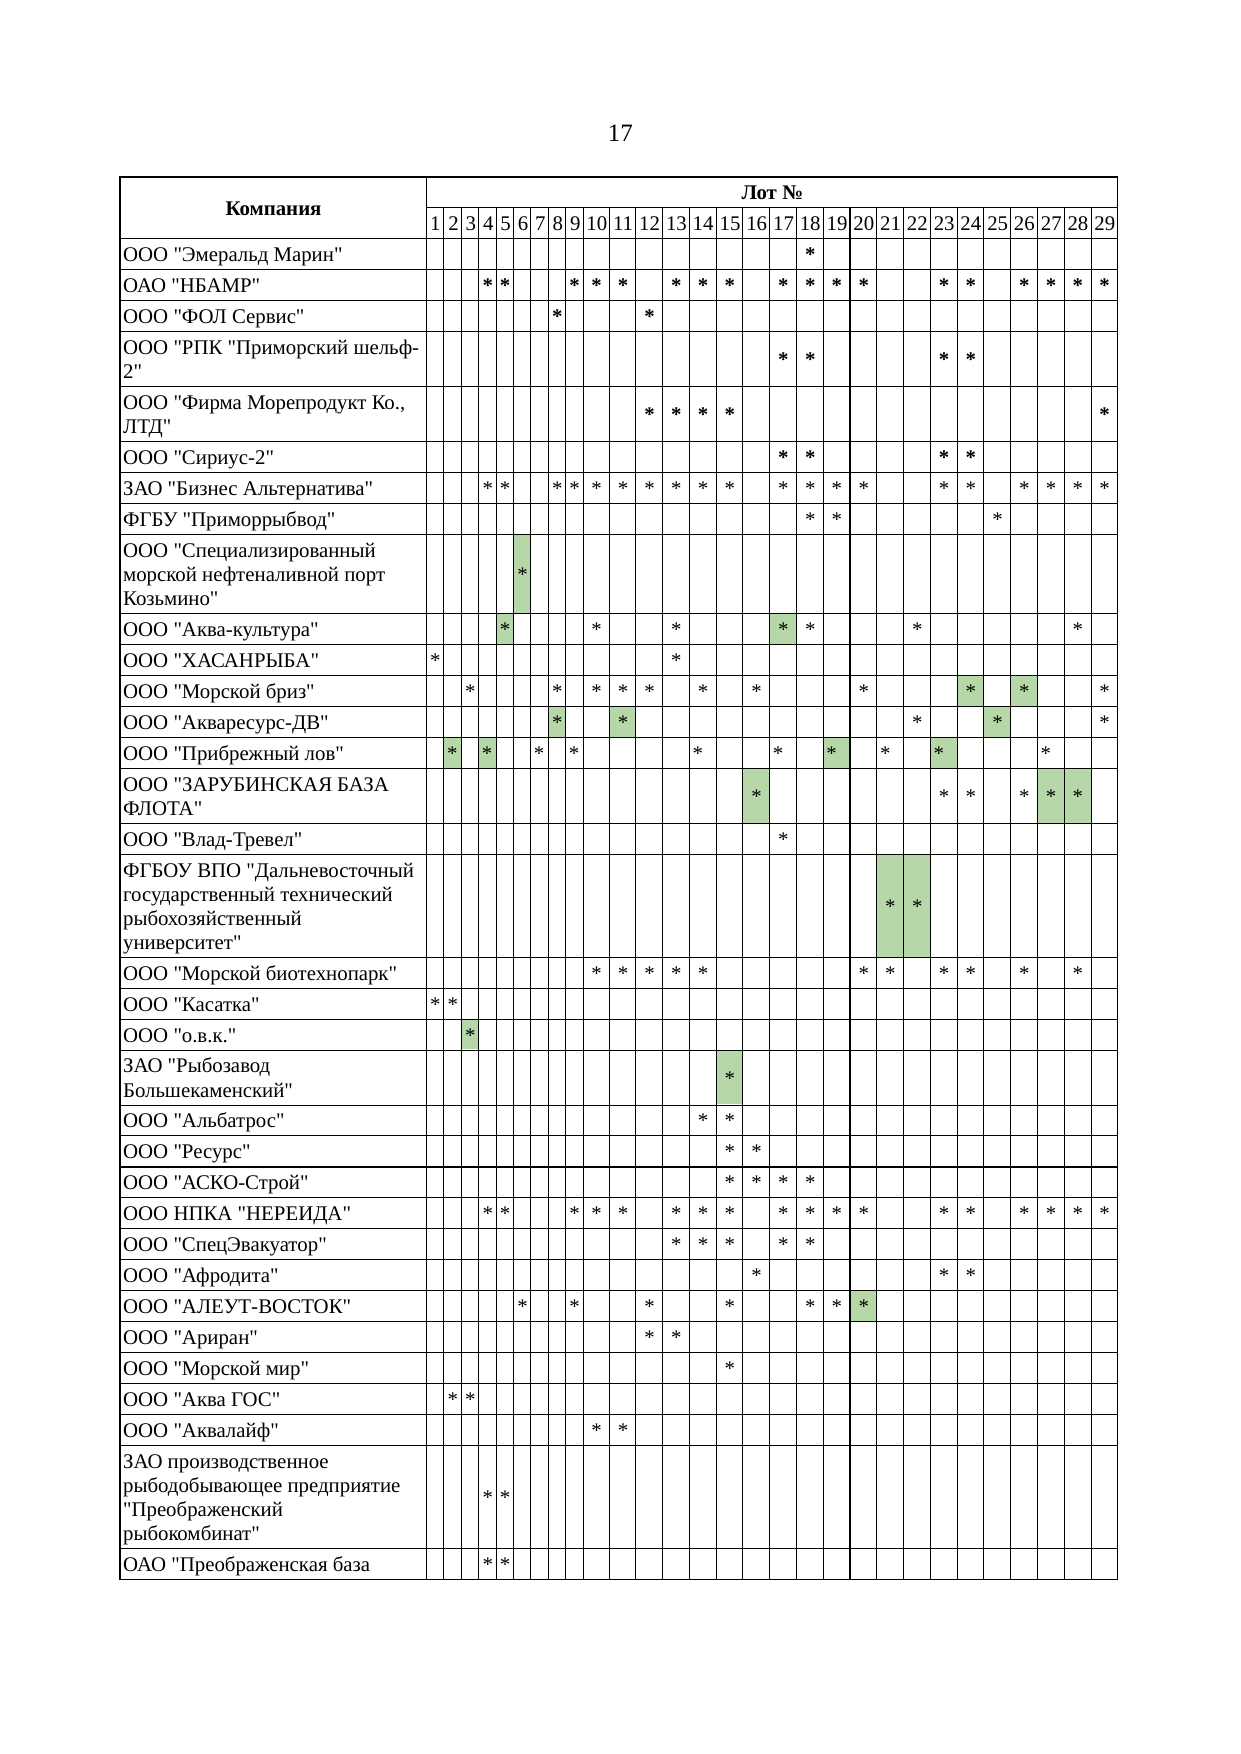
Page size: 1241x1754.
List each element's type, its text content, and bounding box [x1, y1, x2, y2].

table_cell [797, 707, 823, 737]
table_cell [497, 1229, 513, 1259]
table_cell [566, 989, 583, 1018]
table_cell [1011, 1229, 1037, 1259]
table_cell [636, 1260, 662, 1290]
table_cell [462, 614, 478, 644]
table_cell [904, 1260, 930, 1290]
table_cell [427, 824, 443, 853]
table_cell [904, 1549, 930, 1579]
table_cell [984, 769, 1010, 823]
table_cell [497, 1168, 513, 1197]
table_cell [462, 239, 478, 269]
table_cell [1011, 387, 1037, 441]
table_cell [958, 1168, 983, 1197]
table_cell ООО "РПК "Приморский шельф-2" [121, 332, 426, 386]
table_cell * [636, 1291, 662, 1321]
table_cell [444, 707, 461, 737]
table_cell [584, 1136, 609, 1166]
table_cell [851, 855, 876, 957]
table_cell [743, 958, 769, 988]
table_cell * [462, 1384, 478, 1414]
table_cell 15 [717, 208, 742, 238]
table_cell * [797, 1291, 823, 1321]
table_cell [1065, 676, 1091, 706]
table_cell [717, 645, 742, 675]
table_cell [663, 824, 689, 853]
table_cell [877, 301, 903, 331]
table_cell * [497, 473, 513, 503]
table_cell [462, 1260, 478, 1290]
table_cell [427, 504, 443, 534]
table_cell * [444, 989, 461, 1018]
table_cell * [931, 958, 957, 988]
table_cell * [610, 473, 635, 503]
table_cell [479, 614, 496, 644]
table_cell [479, 442, 496, 472]
table_cell * [797, 1229, 823, 1259]
table_cell [931, 1415, 957, 1445]
table_cell [851, 1353, 876, 1383]
table_cell 16 [743, 208, 769, 238]
table_cell [1065, 387, 1091, 441]
table_cell [824, 239, 849, 269]
table_cell * [1038, 270, 1064, 300]
table_cell [1038, 1353, 1064, 1383]
table_cell * [549, 676, 565, 706]
table_cell [958, 504, 983, 534]
table_cell [743, 301, 769, 331]
table_cell [497, 1291, 513, 1321]
table_cell [444, 1020, 461, 1049]
table_cell [566, 614, 583, 644]
table_cell [690, 1020, 716, 1049]
table_cell [904, 1446, 930, 1548]
table_cell [427, 1051, 443, 1104]
table_cell * [663, 614, 689, 644]
table_cell * [931, 270, 957, 300]
table_cell * [877, 738, 903, 768]
table_cell [690, 614, 716, 644]
table_cell [770, 1549, 796, 1579]
table_cell [549, 387, 565, 441]
table_cell [462, 473, 478, 503]
table_cell [497, 301, 513, 331]
table_cell [636, 1353, 662, 1383]
table_cell * [427, 989, 443, 1018]
table_cell [444, 1446, 461, 1548]
table_cell [1092, 1168, 1117, 1197]
table_cell [690, 1384, 716, 1414]
table_cell [549, 824, 565, 853]
table_cell [1092, 301, 1117, 331]
table_cell [931, 1353, 957, 1383]
table_cell [444, 270, 461, 300]
table_cell [479, 1168, 496, 1197]
table_cell [479, 1260, 496, 1290]
table_cell [743, 989, 769, 1018]
table_cell [610, 1353, 635, 1383]
table_cell * [958, 1260, 983, 1290]
table_cell [904, 1168, 930, 1197]
table_cell [984, 332, 1010, 386]
table_cell [690, 645, 716, 675]
table_cell [514, 614, 530, 644]
table_cell * [851, 1291, 876, 1321]
table_cell [984, 1322, 1010, 1352]
table_cell [584, 1446, 609, 1548]
table_cell [663, 707, 689, 737]
table_cell * [566, 738, 583, 768]
table_cell [531, 769, 548, 823]
table_cell [584, 1051, 609, 1104]
table_cell [636, 645, 662, 675]
table_cell ООО "СпецЭвакуатор" [121, 1229, 426, 1259]
table_cell [690, 1446, 716, 1548]
table_cell 22 [904, 208, 930, 238]
table_cell [549, 1384, 565, 1414]
table_cell * [958, 442, 983, 472]
table_cell [797, 645, 823, 675]
table_cell [514, 1260, 530, 1290]
table_cell [851, 769, 876, 823]
table_cell [497, 1051, 513, 1104]
table_cell [663, 1549, 689, 1579]
table_cell [717, 1322, 742, 1352]
table_cell * [984, 504, 1010, 534]
table_cell * [549, 301, 565, 331]
table_cell [797, 1353, 823, 1383]
table_cell * [690, 270, 716, 300]
table_cell * [610, 270, 635, 300]
table_cell [531, 301, 548, 331]
table_cell [636, 989, 662, 1018]
table_cell [566, 824, 583, 853]
table_cell [851, 1136, 876, 1166]
table_cell [824, 958, 849, 988]
table_cell [824, 1549, 849, 1579]
table_cell [824, 1020, 849, 1049]
table_cell * [690, 473, 716, 503]
table_cell [984, 1020, 1010, 1049]
table_cell [770, 1051, 796, 1104]
table_cell [497, 1353, 513, 1383]
table_cell [1038, 1446, 1064, 1548]
table_cell [531, 1415, 548, 1445]
table_cell [1092, 1446, 1117, 1548]
table_cell [1038, 387, 1064, 441]
table_cell [1092, 614, 1117, 644]
table_cell [690, 1136, 716, 1166]
table_cell [610, 1229, 635, 1259]
table_cell [824, 1384, 849, 1414]
table_cell [1092, 1229, 1117, 1259]
table_cell [427, 855, 443, 957]
table_cell [904, 769, 930, 823]
table_cell [958, 1322, 983, 1352]
table_cell [566, 1106, 583, 1135]
table_cell [584, 1106, 609, 1135]
table_cell * [584, 676, 609, 706]
table_cell [531, 1353, 548, 1383]
table_cell [479, 1291, 496, 1321]
table_cell * [610, 1198, 635, 1228]
table_cell [531, 1136, 548, 1166]
table_cell [1038, 535, 1064, 613]
table_cell [931, 1446, 957, 1548]
table_cell [877, 989, 903, 1018]
table_cell [931, 1136, 957, 1166]
table_cell [877, 1106, 903, 1135]
table_cell [904, 1353, 930, 1383]
table_cell [958, 1229, 983, 1259]
table_cell [636, 855, 662, 957]
table_cell [690, 769, 716, 823]
table_cell [610, 1168, 635, 1197]
table_cell [904, 473, 930, 503]
table_cell [1038, 239, 1064, 269]
table_cell [877, 1549, 903, 1579]
table_cell [743, 1291, 769, 1321]
table_cell [566, 1549, 583, 1579]
table_cell [931, 824, 957, 853]
table_cell [566, 707, 583, 737]
table_cell [636, 1384, 662, 1414]
table_cell [1092, 1291, 1117, 1321]
table_cell [514, 1446, 530, 1548]
table_cell 11 [610, 208, 635, 238]
table_cell [931, 1229, 957, 1259]
table_cell ООО "Аква-культура" [121, 614, 426, 644]
table_cell * [1038, 473, 1064, 503]
table_cell [770, 1446, 796, 1548]
table_cell * [931, 332, 957, 386]
table_cell [717, 769, 742, 823]
table_cell * [797, 504, 823, 534]
table_cell 3 [462, 208, 478, 238]
table_cell [851, 738, 876, 768]
table_cell [444, 1322, 461, 1352]
table_cell * [1065, 958, 1091, 988]
table_cell [663, 1168, 689, 1197]
table_cell * [931, 1260, 957, 1290]
table_cell [610, 1106, 635, 1135]
table_cell [462, 1106, 478, 1135]
table_cell [514, 958, 530, 988]
table_cell [497, 1415, 513, 1445]
table_cell [444, 387, 461, 441]
table_cell [743, 1446, 769, 1548]
table_cell [549, 614, 565, 644]
table_cell [462, 1291, 478, 1321]
table_cell [770, 1291, 796, 1321]
table_cell [584, 1353, 609, 1383]
table_cell [797, 676, 823, 706]
table_cell [549, 738, 565, 768]
table_cell * [636, 387, 662, 441]
table_cell * [584, 473, 609, 503]
table_cell [1011, 332, 1037, 386]
table_cell [566, 1136, 583, 1166]
table_cell [514, 1549, 530, 1579]
table_cell [663, 1106, 689, 1135]
table_cell * [1092, 1198, 1117, 1228]
table_cell [958, 738, 983, 768]
table_cell [770, 676, 796, 706]
table_cell [497, 1106, 513, 1135]
table_cell [584, 1168, 609, 1197]
table_cell * [1092, 387, 1117, 441]
table_cell [690, 442, 716, 472]
table_cell [663, 989, 689, 1018]
table_cell [1065, 824, 1091, 853]
table_cell [531, 1260, 548, 1290]
table_cell [610, 301, 635, 331]
table_cell [1092, 769, 1117, 823]
table_cell [462, 1353, 478, 1383]
table_cell [663, 676, 689, 706]
table_cell ООО "Альбатрос" [121, 1106, 426, 1135]
table_cell * [770, 614, 796, 644]
table_cell * [904, 707, 930, 737]
table_cell [584, 989, 609, 1018]
table_cell * [1011, 473, 1037, 503]
table_cell [743, 1106, 769, 1135]
table_cell * [1011, 270, 1037, 300]
table_cell * [584, 1198, 609, 1228]
table_cell [1038, 1020, 1064, 1049]
table_cell [958, 1415, 983, 1445]
table_cell [851, 1168, 876, 1197]
table_cell [877, 707, 903, 737]
table_cell [427, 301, 443, 331]
table_cell [514, 1415, 530, 1445]
table_cell [636, 1415, 662, 1445]
table_cell 26 [1011, 208, 1037, 238]
table_cell * [931, 442, 957, 472]
table_cell [877, 1291, 903, 1321]
table_cell [877, 270, 903, 300]
table_cell [984, 1384, 1010, 1414]
table_cell [549, 1549, 565, 1579]
table_cell [1092, 824, 1117, 853]
table_cell [1038, 301, 1064, 331]
table_cell [427, 1229, 443, 1259]
table_cell [797, 1020, 823, 1049]
table_cell [1065, 1549, 1091, 1579]
table_cell [770, 1136, 796, 1166]
table_cell [427, 1549, 443, 1579]
table_cell [549, 1020, 565, 1049]
table_cell [514, 769, 530, 823]
table_cell [690, 1051, 716, 1104]
table_cell * [566, 1198, 583, 1228]
table_cell [904, 239, 930, 269]
table_cell [690, 301, 716, 331]
table_cell [824, 535, 849, 613]
table_cell [444, 676, 461, 706]
table_cell [497, 958, 513, 988]
table_cell [690, 824, 716, 853]
table_cell [1011, 1168, 1037, 1197]
table_cell [549, 1446, 565, 1548]
table_cell * [497, 1446, 513, 1548]
table_cell [531, 614, 548, 644]
table_cell [549, 1322, 565, 1352]
table_cell [497, 239, 513, 269]
table_cell [1011, 1136, 1037, 1166]
table_cell ООО "Морской мир" [121, 1353, 426, 1383]
table_cell * [427, 645, 443, 675]
table_cell [1092, 332, 1117, 386]
table_cell [584, 442, 609, 472]
table_cell [497, 1260, 513, 1290]
table_cell * [717, 1051, 742, 1104]
table_cell * [690, 958, 716, 988]
table_cell [566, 769, 583, 823]
table_cell [1065, 332, 1091, 386]
table_cell [462, 535, 478, 613]
table_cell [514, 301, 530, 331]
table_cell [514, 504, 530, 534]
table_cell [797, 387, 823, 441]
table_cell [743, 1384, 769, 1414]
table_cell [531, 473, 548, 503]
table_cell [610, 1322, 635, 1352]
table_cell [904, 1106, 930, 1135]
table_cell 2 [444, 208, 461, 238]
table_cell * [797, 270, 823, 300]
table_cell [717, 1415, 742, 1445]
table_cell [877, 1353, 903, 1383]
table_cell [931, 535, 957, 613]
table_cell [797, 1136, 823, 1166]
table_cell * [566, 270, 583, 300]
table_cell * [770, 332, 796, 386]
table_cell [797, 1384, 823, 1414]
table_cell [984, 1229, 1010, 1259]
table_cell * [497, 1198, 513, 1228]
table_cell [1092, 1384, 1117, 1414]
table_cell * [717, 1291, 742, 1321]
table_cell [479, 1353, 496, 1383]
table_cell [904, 676, 930, 706]
table_cell * [610, 707, 635, 737]
table_cell * [663, 1229, 689, 1259]
table_cell [1038, 504, 1064, 534]
table_cell ОАО "Преображенская база [121, 1549, 426, 1579]
table_cell [479, 1136, 496, 1166]
table_cell [904, 270, 930, 300]
table_cell 8 [549, 208, 565, 238]
table_cell [549, 769, 565, 823]
table_cell [479, 1415, 496, 1445]
table_cell [984, 676, 1010, 706]
table_cell [636, 1106, 662, 1135]
table_cell [636, 738, 662, 768]
table_cell [797, 1106, 823, 1135]
table_cell [444, 473, 461, 503]
table_cell [427, 473, 443, 503]
table_cell [1092, 535, 1117, 613]
table_cell [743, 1549, 769, 1579]
table_cell [1011, 1106, 1037, 1135]
table_cell [877, 1446, 903, 1548]
table_cell [531, 270, 548, 300]
table_cell [610, 1384, 635, 1414]
table_cell [743, 442, 769, 472]
table_cell [444, 824, 461, 853]
table_cell * [931, 1198, 957, 1228]
table_cell [549, 1291, 565, 1321]
table_cell ООО "АЛЕУТ-ВОСТОК" [121, 1291, 426, 1321]
table_cell [462, 301, 478, 331]
table_cell 9 [566, 208, 583, 238]
table_cell [717, 1384, 742, 1414]
table_cell * [824, 1198, 849, 1228]
table_cell [566, 676, 583, 706]
table_cell [427, 1020, 443, 1049]
table_cell [610, 1446, 635, 1548]
table_cell [566, 1353, 583, 1383]
table_cell ООО "Ресурс" [121, 1136, 426, 1166]
table_cell [770, 958, 796, 988]
table_cell [1065, 1260, 1091, 1290]
table_cell [877, 1415, 903, 1445]
table_cell [1092, 504, 1117, 534]
table_cell [549, 535, 565, 613]
table_cell * [717, 1353, 742, 1383]
table_cell * [549, 707, 565, 737]
table_cell 20 [851, 208, 876, 238]
table_cell * [663, 387, 689, 441]
table_cell [584, 824, 609, 853]
table_cell [797, 301, 823, 331]
table_cell [1011, 1353, 1037, 1383]
table_cell * [851, 676, 876, 706]
table_cell [584, 387, 609, 441]
table_cell [984, 1106, 1010, 1135]
table_cell [531, 958, 548, 988]
table_cell [1011, 989, 1037, 1018]
table_cell [877, 1198, 903, 1228]
table_cell [427, 958, 443, 988]
table_cell [824, 387, 849, 441]
table_cell [531, 1384, 548, 1414]
table_cell [717, 989, 742, 1018]
table_cell [931, 1291, 957, 1321]
table_cell [743, 473, 769, 503]
table_cell [1065, 1415, 1091, 1445]
table_cell [444, 1198, 461, 1228]
table_cell [514, 1136, 530, 1166]
table_cell [1038, 1322, 1064, 1352]
table_cell [984, 989, 1010, 1018]
table_cell 5 [497, 208, 513, 238]
table_cell [636, 442, 662, 472]
table_cell [743, 1198, 769, 1228]
table_cell [743, 239, 769, 269]
table_cell * [1065, 614, 1091, 644]
table_cell [797, 958, 823, 988]
table_cell [444, 1415, 461, 1445]
table_cell [743, 387, 769, 441]
table_cell [1092, 989, 1117, 1018]
table_cell [824, 645, 849, 675]
table_cell [984, 1446, 1010, 1548]
table_cell [958, 1549, 983, 1579]
table_cell * [1065, 1198, 1091, 1228]
table_cell [877, 1322, 903, 1352]
table_cell [531, 504, 548, 534]
table_cell [717, 738, 742, 768]
table_cell [1011, 301, 1037, 331]
table_cell [566, 301, 583, 331]
table_cell [444, 239, 461, 269]
table_cell 29 [1092, 208, 1117, 238]
table_cell [904, 332, 930, 386]
table_cell [824, 1106, 849, 1135]
table_cell [497, 1136, 513, 1166]
table_cell [636, 1446, 662, 1548]
table_cell [1092, 1353, 1117, 1383]
table_cell * [1011, 1198, 1037, 1228]
table_cell [427, 1168, 443, 1197]
table_cell [984, 1549, 1010, 1579]
table_cell [984, 1198, 1010, 1228]
table_cell [531, 1106, 548, 1135]
table_cell [984, 824, 1010, 853]
table_cell [877, 676, 903, 706]
table_cell * [636, 473, 662, 503]
table_cell * [797, 473, 823, 503]
table_cell [851, 535, 876, 613]
table_cell [479, 958, 496, 988]
table_cell * [690, 738, 716, 768]
table_cell * [797, 239, 823, 269]
table_cell [851, 1051, 876, 1104]
table_cell * [1011, 769, 1037, 823]
table_cell [743, 1051, 769, 1104]
table_cell [824, 332, 849, 386]
table_cell * [1038, 738, 1064, 768]
table_cell * [958, 270, 983, 300]
table_cell [514, 738, 530, 768]
table_cell [904, 1415, 930, 1445]
table_header Компания [121, 178, 426, 238]
table_cell [958, 855, 983, 957]
table_cell [824, 1168, 849, 1197]
table_cell [743, 824, 769, 853]
table_cell [427, 239, 443, 269]
table_cell [851, 301, 876, 331]
table_cell [497, 989, 513, 1018]
table_cell [743, 614, 769, 644]
table_cell [743, 270, 769, 300]
table_cell [663, 1260, 689, 1290]
table_cell [1065, 1020, 1091, 1049]
table_cell [1011, 535, 1037, 613]
table_cell [549, 270, 565, 300]
table_cell [497, 332, 513, 386]
table_cell * [851, 270, 876, 300]
table_cell [717, 1260, 742, 1290]
table_cell [462, 824, 478, 853]
table_cell [904, 535, 930, 613]
table_cell [1038, 1229, 1064, 1259]
table_cell [610, 1291, 635, 1321]
table_cell [636, 1020, 662, 1049]
table_cell [462, 504, 478, 534]
table_cell [690, 855, 716, 957]
table_cell [958, 1106, 983, 1135]
table_cell [610, 1549, 635, 1579]
table_cell [663, 1136, 689, 1166]
table_cell * [717, 1136, 742, 1166]
table_cell [584, 1260, 609, 1290]
table_cell [984, 958, 1010, 988]
table_cell [877, 824, 903, 853]
table_cell [444, 301, 461, 331]
table_cell [497, 1384, 513, 1414]
table_cell [566, 332, 583, 386]
table_cell 18 [797, 208, 823, 238]
table_cell [663, 301, 689, 331]
table_cell [931, 504, 957, 534]
table_cell 19 [824, 208, 849, 238]
table_cell [690, 504, 716, 534]
table_cell * [958, 473, 983, 503]
table_cell ООО "Влад-Тревел" [121, 824, 426, 853]
table_cell * [497, 614, 513, 644]
table_cell [797, 824, 823, 853]
table_cell [514, 824, 530, 853]
table_cell * [663, 645, 689, 675]
table_cell [427, 1415, 443, 1445]
table_cell [1038, 824, 1064, 853]
table_cell [610, 769, 635, 823]
table_cell * [851, 473, 876, 503]
table_cell [1011, 504, 1037, 534]
table_cell [904, 1051, 930, 1104]
table_cell [549, 504, 565, 534]
table_cell [610, 239, 635, 269]
table_cell * [958, 676, 983, 706]
table_cell * [566, 1291, 583, 1321]
table_cell [610, 645, 635, 675]
table_cell [904, 1384, 930, 1414]
table_cell [1038, 989, 1064, 1018]
table_cell * [797, 1198, 823, 1228]
table_cell [1065, 1384, 1091, 1414]
table_cell [717, 442, 742, 472]
table_cell [984, 1291, 1010, 1321]
table_cell * [717, 387, 742, 441]
table_cell [479, 332, 496, 386]
table_cell [636, 535, 662, 613]
table_cell [610, 614, 635, 644]
table_cell * [958, 958, 983, 988]
table_cell [1011, 645, 1037, 675]
table_cell [462, 645, 478, 675]
table_cell [427, 1446, 443, 1548]
table_cell [851, 1020, 876, 1049]
table_cell * [824, 504, 849, 534]
table_cell [514, 1198, 530, 1228]
table_cell ООО НПКА "НЕРЕИДА" [121, 1198, 426, 1228]
table_cell [797, 855, 823, 957]
table_cell [1065, 535, 1091, 613]
table_cell [1092, 645, 1117, 675]
table_cell [663, 769, 689, 823]
table_cell [549, 1106, 565, 1135]
table_cell * [584, 270, 609, 300]
table_cell [1038, 676, 1064, 706]
table_cell [636, 1229, 662, 1259]
table_cell 4 [479, 208, 496, 238]
table_cell [444, 958, 461, 988]
table_cell ФГБУ "Приморрыбвод" [121, 504, 426, 534]
table_cell [984, 1260, 1010, 1290]
table_cell [549, 1168, 565, 1197]
table_cell [444, 1168, 461, 1197]
table_cell [663, 1446, 689, 1548]
table_cell [984, 1051, 1010, 1104]
table_cell [514, 1353, 530, 1383]
table_cell [549, 958, 565, 988]
table_cell [824, 1260, 849, 1290]
table_cell * [743, 1260, 769, 1290]
table_cell [770, 301, 796, 331]
table_cell [931, 989, 957, 1018]
table_cell [770, 387, 796, 441]
table_cell [462, 1549, 478, 1579]
table_cell [584, 239, 609, 269]
table_cell [1092, 738, 1117, 768]
table_cell * [663, 1322, 689, 1352]
table_cell [549, 1260, 565, 1290]
table_cell [566, 504, 583, 534]
table_cell [584, 769, 609, 823]
table_cell [1092, 1260, 1117, 1290]
table_cell [1011, 239, 1037, 269]
table_cell * [824, 1291, 849, 1321]
table_cell [877, 1051, 903, 1104]
table_cell [1011, 1384, 1037, 1414]
table_cell [610, 989, 635, 1018]
table_cell [531, 989, 548, 1018]
table_cell [1092, 958, 1117, 988]
table_cell [824, 676, 849, 706]
table_cell [904, 442, 930, 472]
table_cell [636, 1051, 662, 1104]
table_cell * [717, 270, 742, 300]
table_cell 28 [1065, 208, 1091, 238]
table_cell * [770, 1168, 796, 1197]
table_cell [797, 1415, 823, 1445]
table_cell 23 [931, 208, 957, 238]
table_cell 27 [1038, 208, 1064, 238]
table_cell [479, 387, 496, 441]
table_cell [770, 1106, 796, 1135]
table_cell * [770, 473, 796, 503]
table_cell [479, 1051, 496, 1104]
table_cell [931, 1322, 957, 1352]
table_cell [931, 239, 957, 269]
table_cell * [770, 738, 796, 768]
table_cell [877, 332, 903, 386]
table_cell [566, 645, 583, 675]
table_cell [824, 855, 849, 957]
table_cell [497, 504, 513, 534]
table_cell [514, 855, 530, 957]
table_cell [444, 504, 461, 534]
table_cell [1011, 1549, 1037, 1579]
table_cell * [663, 270, 689, 300]
table_cell [877, 535, 903, 613]
table_cell [824, 707, 849, 737]
table_cell * [1011, 676, 1037, 706]
table_cell [797, 1322, 823, 1352]
table_cell [851, 1229, 876, 1259]
table_cell ЗАО производственное рыбодобывающее предприятие "Преображенский рыбокомбинат" [121, 1446, 426, 1548]
table_cell [717, 504, 742, 534]
table_cell [514, 239, 530, 269]
table_cell [531, 239, 548, 269]
table_cell [770, 645, 796, 675]
table_cell [1011, 1322, 1037, 1352]
table_cell ООО "о.в.к." [121, 1020, 426, 1049]
table_cell [566, 1260, 583, 1290]
table_cell [877, 1260, 903, 1290]
table_cell [931, 1106, 957, 1135]
table_cell [904, 738, 930, 768]
table_cell [1038, 614, 1064, 644]
table_cell [514, 1020, 530, 1049]
table_cell [717, 824, 742, 853]
table_cell [824, 989, 849, 1018]
table_cell [584, 504, 609, 534]
table_cell * [1011, 958, 1037, 988]
table_cell [824, 1353, 849, 1383]
table_cell [663, 1353, 689, 1383]
table_cell [958, 1291, 983, 1321]
table_cell [549, 1198, 565, 1228]
table_cell [636, 504, 662, 534]
table_cell [824, 1229, 849, 1259]
table_cell [497, 769, 513, 823]
table_cell [958, 239, 983, 269]
table_cell [549, 442, 565, 472]
table_cell [743, 1020, 769, 1049]
table_cell [462, 738, 478, 768]
table_cell [690, 239, 716, 269]
table_cell [717, 1549, 742, 1579]
table_cell [984, 442, 1010, 472]
table_cell ООО "Прибрежный лов" [121, 738, 426, 768]
table_cell [904, 1322, 930, 1352]
table_cell [931, 1168, 957, 1197]
table_cell [770, 1384, 796, 1414]
table_cell [824, 1446, 849, 1548]
table_cell [984, 1168, 1010, 1197]
table_cell [931, 676, 957, 706]
table_cell ООО "Ариран" [121, 1322, 426, 1352]
table_cell * [743, 769, 769, 823]
table_cell [770, 1353, 796, 1383]
table_cell [636, 1168, 662, 1197]
table_cell [1038, 1549, 1064, 1579]
table_cell [1011, 824, 1037, 853]
table_cell [610, 442, 635, 472]
table_cell [663, 535, 689, 613]
table_cell [1038, 645, 1064, 675]
table_cell [931, 1020, 957, 1049]
table_cell [479, 707, 496, 737]
table_cell ОАО "НБАМР" [121, 270, 426, 300]
table_cell * [851, 958, 876, 988]
table_cell [851, 442, 876, 472]
table_cell [743, 738, 769, 768]
table_cell * [717, 1198, 742, 1228]
table_cell [958, 1353, 983, 1383]
table_cell [743, 504, 769, 534]
table_cell [770, 769, 796, 823]
table_cell [584, 738, 609, 768]
table_cell [566, 442, 583, 472]
table_cell [1038, 1260, 1064, 1290]
table_cell [958, 707, 983, 737]
table_cell [479, 1106, 496, 1135]
table_cell [566, 1322, 583, 1352]
table_cell [427, 614, 443, 644]
table_cell [931, 1384, 957, 1414]
table_cell [444, 1229, 461, 1259]
table_cell [984, 239, 1010, 269]
table_cell [584, 1229, 609, 1259]
table_cell [1065, 1322, 1091, 1352]
table_cell [462, 1198, 478, 1228]
table_cell [610, 738, 635, 768]
table_cell [984, 301, 1010, 331]
table_cell * [984, 707, 1010, 737]
table_cell [717, 855, 742, 957]
table_cell 21 [877, 208, 903, 238]
table_cell [1038, 707, 1064, 737]
table_cell [1092, 1415, 1117, 1445]
table_cell [549, 989, 565, 1018]
table_cell [851, 1446, 876, 1548]
table_cell [462, 270, 478, 300]
table_cell [636, 239, 662, 269]
table_cell [824, 614, 849, 644]
table_cell * [531, 738, 548, 768]
table_cell [514, 473, 530, 503]
table_cell [851, 1549, 876, 1579]
table_cell [610, 387, 635, 441]
table_cell [904, 1229, 930, 1259]
table_cell [797, 769, 823, 823]
table_cell [479, 1020, 496, 1049]
table_cell [566, 1415, 583, 1445]
table_cell [497, 676, 513, 706]
table_cell [1065, 1168, 1091, 1197]
table_cell [690, 1353, 716, 1383]
table_cell [427, 738, 443, 768]
table_cell [497, 387, 513, 441]
table_cell [444, 1106, 461, 1135]
table_cell [1065, 989, 1091, 1018]
table_cell [931, 1549, 957, 1579]
table_cell [1038, 1415, 1064, 1445]
table_cell * [824, 270, 849, 300]
table_cell [427, 769, 443, 823]
table_cell * [690, 1106, 716, 1135]
table_cell * [1038, 769, 1064, 823]
table_cell [1038, 1106, 1064, 1135]
table_cell ООО "Морской биотехнопарк" [121, 958, 426, 988]
table_cell ООО "Эмеральд Марин" [121, 239, 426, 269]
table_cell [904, 824, 930, 853]
table_cell [444, 1260, 461, 1290]
table_cell [584, 855, 609, 957]
table_cell [1092, 1020, 1117, 1049]
table_cell * [770, 442, 796, 472]
table_cell [958, 614, 983, 644]
table_cell [497, 1322, 513, 1352]
table_cell * [636, 1322, 662, 1352]
table_cell [479, 645, 496, 675]
table_cell [427, 332, 443, 386]
table_cell * [824, 473, 849, 503]
table_cell [497, 442, 513, 472]
table_cell [743, 1415, 769, 1445]
table_cell [427, 1291, 443, 1321]
table_cell [584, 301, 609, 331]
table_cell [958, 1020, 983, 1049]
table_cell [770, 1415, 796, 1445]
table_cell [663, 332, 689, 386]
table_cell [610, 1051, 635, 1104]
table_cell [824, 769, 849, 823]
table_cell [514, 1106, 530, 1135]
table_cell [462, 1051, 478, 1104]
table_cell * [851, 1198, 876, 1228]
table_cell [531, 387, 548, 441]
table_cell [743, 645, 769, 675]
table_cell [427, 1384, 443, 1414]
table_cell [514, 707, 530, 737]
table_cell [444, 535, 461, 613]
table_cell [877, 1136, 903, 1166]
table_cell [497, 645, 513, 675]
table_cell [566, 855, 583, 957]
table_cell [427, 1106, 443, 1135]
table_cell [690, 1549, 716, 1579]
table_cell 7 [531, 208, 548, 238]
table_cell [958, 1384, 983, 1414]
table_cell * [743, 1136, 769, 1166]
table_cell [797, 1549, 823, 1579]
table_cell [824, 1415, 849, 1445]
table_cell [584, 535, 609, 613]
table_cell [610, 1020, 635, 1049]
table_cell [824, 442, 849, 472]
table_cell [877, 1229, 903, 1259]
table_cell * [663, 958, 689, 988]
table_cell * [743, 676, 769, 706]
table_cell * [797, 1168, 823, 1197]
table_cell [717, 707, 742, 737]
table_cell [1092, 1549, 1117, 1579]
table_cell [690, 1291, 716, 1321]
table_cell [584, 645, 609, 675]
table_cell [1038, 1291, 1064, 1321]
table_cell [797, 1051, 823, 1104]
table_cell [851, 1415, 876, 1445]
table_cell [824, 1136, 849, 1166]
table_cell [549, 1415, 565, 1445]
table_cell [984, 1353, 1010, 1383]
table_cell [904, 645, 930, 675]
table_cell [497, 1020, 513, 1049]
table_cell [444, 1549, 461, 1579]
table_cell * [462, 676, 478, 706]
table_cell [479, 1322, 496, 1352]
table_cell [1011, 1051, 1037, 1104]
table_cell [931, 614, 957, 644]
table_cell * [743, 1168, 769, 1197]
table_cell [427, 535, 443, 613]
table_cell [566, 1020, 583, 1049]
table_cell [904, 387, 930, 441]
table_cell [610, 824, 635, 853]
table_cell [610, 1136, 635, 1166]
table_cell [770, 1260, 796, 1290]
table_cell * [690, 1198, 716, 1228]
table_cell [717, 239, 742, 269]
table_cell * [444, 738, 461, 768]
table_cell [427, 1322, 443, 1352]
table_cell [824, 301, 849, 331]
table_cell [636, 270, 662, 300]
table_cell ООО "Сириус-2" [121, 442, 426, 472]
table_cell [717, 1446, 742, 1548]
table_cell [497, 824, 513, 853]
table_cell [549, 645, 565, 675]
table_cell [444, 1136, 461, 1166]
table_cell * [690, 1229, 716, 1259]
table_cell [531, 1051, 548, 1104]
table_cell * [479, 1446, 496, 1548]
table_cell [462, 1446, 478, 1548]
table_cell [904, 1291, 930, 1321]
table_cell [636, 824, 662, 853]
table_cell [877, 442, 903, 472]
table_cell * [549, 473, 565, 503]
table_cell [427, 1198, 443, 1228]
table_cell [717, 332, 742, 386]
table_cell [566, 535, 583, 613]
table_cell [851, 707, 876, 737]
table_cell [904, 1198, 930, 1228]
table_cell * [690, 387, 716, 441]
table_cell * [958, 332, 983, 386]
table_cell [636, 1549, 662, 1579]
table_cell [1011, 1415, 1037, 1445]
table_cell [1011, 1260, 1037, 1290]
table_cell * [904, 614, 930, 644]
table_cell * [770, 824, 796, 853]
table_cell * [636, 958, 662, 988]
table_header Лот № [427, 178, 1117, 207]
table_cell [984, 614, 1010, 644]
table_cell [636, 332, 662, 386]
table_cell [531, 1020, 548, 1049]
table_cell [1011, 614, 1037, 644]
table_cell [610, 332, 635, 386]
table_cell [958, 1446, 983, 1548]
table_cell [984, 645, 1010, 675]
table_cell * [584, 614, 609, 644]
table_cell [958, 1136, 983, 1166]
table_cell * [797, 332, 823, 386]
table_cell [1038, 1051, 1064, 1104]
table_cell [690, 989, 716, 1018]
table_cell [717, 535, 742, 613]
table_cell * [1065, 270, 1091, 300]
table_cell [663, 1051, 689, 1104]
table_cell * [690, 676, 716, 706]
table_cell * [797, 614, 823, 644]
table_cell [743, 1353, 769, 1383]
table_cell [958, 824, 983, 853]
table_cell [531, 707, 548, 737]
table_cell [851, 1384, 876, 1414]
table_cell ООО "Акваресурс-ДВ" [121, 707, 426, 737]
table_cell [566, 387, 583, 441]
table_cell 25 [984, 208, 1010, 238]
table_cell [1011, 855, 1037, 957]
table_cell [1092, 239, 1117, 269]
table_cell * [479, 1198, 496, 1228]
table_cell * [479, 270, 496, 300]
table_cell [958, 535, 983, 613]
table_cell * [824, 738, 849, 768]
table_cell [444, 855, 461, 957]
table_cell [931, 707, 957, 737]
table_cell [1011, 1291, 1037, 1321]
table_cell [1065, 855, 1091, 957]
table_cell [584, 1384, 609, 1414]
table_cell [690, 1415, 716, 1445]
table_cell [462, 1415, 478, 1445]
table_cell [1065, 301, 1091, 331]
table_cell * [770, 270, 796, 300]
table_cell [444, 442, 461, 472]
table_cell [531, 645, 548, 675]
table_cell [770, 239, 796, 269]
table_cell [931, 301, 957, 331]
table_cell [743, 332, 769, 386]
table_cell [1038, 1136, 1064, 1166]
table_cell [636, 707, 662, 737]
table_cell [851, 332, 876, 386]
table_cell [610, 504, 635, 534]
table_cell [770, 855, 796, 957]
table_cell ООО "ЗАРУБИНСКАЯ БАЗА ФЛОТА" [121, 769, 426, 823]
table_cell * [1065, 769, 1091, 823]
table_cell [1065, 738, 1091, 768]
table_cell * [877, 855, 903, 957]
table_cell [1092, 855, 1117, 957]
table_cell [931, 387, 957, 441]
table_cell [851, 1106, 876, 1135]
table_cell [877, 239, 903, 269]
table_cell [427, 707, 443, 737]
table_cell [514, 1384, 530, 1414]
table_cell [717, 614, 742, 644]
table_cell [931, 855, 957, 957]
table_cell [717, 1020, 742, 1049]
table_cell [690, 1322, 716, 1352]
table_cell [514, 989, 530, 1018]
table_cell ЗАО "Рыбозавод Большекаменский" [121, 1051, 426, 1104]
table_cell [610, 1260, 635, 1290]
table_cell [1092, 1136, 1117, 1166]
table_cell [743, 707, 769, 737]
table_cell ООО "Касатка" [121, 989, 426, 1018]
table_cell * [514, 1291, 530, 1321]
table_cell ООО "АСКО-Строй" [121, 1168, 426, 1197]
table_cell 12 [636, 208, 662, 238]
table_cell [663, 855, 689, 957]
table_cell * [610, 676, 635, 706]
table_cell [904, 301, 930, 331]
table_cell * [610, 958, 635, 988]
table_cell * [514, 535, 530, 613]
table_cell [531, 676, 548, 706]
table_cell [427, 442, 443, 472]
table_cell [690, 1168, 716, 1197]
table_cell [549, 1353, 565, 1383]
table_cell [663, 1384, 689, 1414]
table_cell [531, 1446, 548, 1548]
table_cell [717, 301, 742, 331]
table_cell ООО "Специализированный морской нефтеналивной порт Козьмино" [121, 535, 426, 613]
table_cell [770, 504, 796, 534]
table_cell * [479, 473, 496, 503]
table_cell [1065, 1229, 1091, 1259]
table_cell [479, 989, 496, 1018]
table_cell [462, 769, 478, 823]
table_cell [531, 1198, 548, 1228]
table_cell [958, 645, 983, 675]
table_cell [549, 239, 565, 269]
table_cell [1092, 442, 1117, 472]
table_cell [797, 1446, 823, 1548]
table_cell [690, 707, 716, 737]
table_cell [610, 855, 635, 957]
table_cell [514, 645, 530, 675]
table_cell [743, 535, 769, 613]
table_cell * [1092, 270, 1117, 300]
table_cell [1065, 504, 1091, 534]
table_cell [984, 1136, 1010, 1166]
table_cell [531, 1291, 548, 1321]
table_cell [531, 332, 548, 386]
table_cell [462, 707, 478, 737]
table_cell [479, 535, 496, 613]
table_cell [514, 676, 530, 706]
table_cell * [462, 1020, 478, 1049]
table_cell [1065, 707, 1091, 737]
table_cell [984, 387, 1010, 441]
table_cell [514, 1322, 530, 1352]
table_cell [851, 387, 876, 441]
table_cell * [904, 855, 930, 957]
table_cell [462, 958, 478, 988]
table_cell [479, 504, 496, 534]
table_cell [549, 855, 565, 957]
table_cell [1011, 1446, 1037, 1548]
table_cell [958, 387, 983, 441]
table_cell [1065, 1353, 1091, 1383]
table_cell [1038, 1384, 1064, 1414]
table_cell 1 [427, 208, 443, 238]
table_cell * [717, 1229, 742, 1259]
table_cell [770, 1322, 796, 1352]
table_cell [566, 1168, 583, 1197]
table_cell [904, 504, 930, 534]
table_cell [877, 473, 903, 503]
table_cell [743, 855, 769, 957]
table_cell [931, 645, 957, 675]
table_cell [770, 1020, 796, 1049]
table_cell [514, 1051, 530, 1104]
table_cell [636, 614, 662, 644]
table_cell [1092, 1322, 1117, 1352]
table_cell [797, 535, 823, 613]
table_cell [514, 1229, 530, 1259]
table_cell 17 [770, 208, 796, 238]
table_cell [877, 614, 903, 644]
table_cell [984, 270, 1010, 300]
table_cell [690, 535, 716, 613]
table_cell [566, 1446, 583, 1548]
table_cell * [566, 473, 583, 503]
table_cell [877, 504, 903, 534]
table_cell * [584, 1415, 609, 1445]
table_cell [636, 1198, 662, 1228]
table_cell [1011, 1020, 1037, 1049]
table_cell [462, 387, 478, 441]
table_cell * [931, 473, 957, 503]
table_cell * [717, 473, 742, 503]
table_cell * [497, 270, 513, 300]
table_cell [797, 738, 823, 768]
table_cell [427, 1260, 443, 1290]
table_cell [479, 824, 496, 853]
table_cell [1038, 1168, 1064, 1197]
table_cell [531, 535, 548, 613]
table_cell [824, 1051, 849, 1104]
table_cell [462, 855, 478, 957]
table_cell [743, 1322, 769, 1352]
table_cell [877, 1168, 903, 1197]
table_cell * [663, 1198, 689, 1228]
table_cell * [1092, 473, 1117, 503]
table_cell [531, 1322, 548, 1352]
table_cell [566, 1229, 583, 1259]
table_cell [549, 1229, 565, 1259]
table_cell 13 [663, 208, 689, 238]
table_cell [566, 1384, 583, 1414]
table_cell * [797, 442, 823, 472]
table_cell [1038, 332, 1064, 386]
table_cell ООО "ФОЛ Сервис" [121, 301, 426, 331]
table_cell [514, 270, 530, 300]
table_cell [851, 239, 876, 269]
table_cell [797, 1260, 823, 1290]
table_cell * [877, 958, 903, 988]
table_cell * [1092, 676, 1117, 706]
table_cell [663, 442, 689, 472]
table_cell [462, 989, 478, 1018]
table_cell [514, 387, 530, 441]
table_cell * [717, 1168, 742, 1197]
table_cell [984, 1415, 1010, 1445]
table_cell [497, 855, 513, 957]
table_cell [1065, 645, 1091, 675]
table_cell [497, 707, 513, 737]
table_cell * [770, 1198, 796, 1228]
table_cell [877, 1384, 903, 1414]
table_cell * [958, 769, 983, 823]
table_cell [584, 332, 609, 386]
table_cell [514, 332, 530, 386]
table_cell * [479, 738, 496, 768]
table_cell [851, 645, 876, 675]
table_cell [1065, 1291, 1091, 1321]
table_cell [690, 1260, 716, 1290]
table_cell [717, 958, 742, 988]
table_cell [566, 1051, 583, 1104]
table_cell [1065, 1106, 1091, 1135]
table_cell [636, 769, 662, 823]
table_cell 10 [584, 208, 609, 238]
table_cell [479, 769, 496, 823]
table_cell [462, 1168, 478, 1197]
table_cell [444, 769, 461, 823]
table_cell * [584, 958, 609, 988]
table_cell * [931, 738, 957, 768]
table_cell * [1065, 473, 1091, 503]
table_cell [1038, 442, 1064, 472]
table_cell [584, 1020, 609, 1049]
table_cell [663, 1415, 689, 1445]
table_cell [462, 1136, 478, 1166]
table_cell [636, 1136, 662, 1166]
table_cell [427, 676, 443, 706]
table_cell [984, 738, 1010, 768]
table_cell ООО "Аквалайф" [121, 1415, 426, 1445]
table_cell [479, 239, 496, 269]
table_cell [824, 1322, 849, 1352]
table_cell [479, 1384, 496, 1414]
table_cell * [1038, 1198, 1064, 1228]
table_cell [1011, 442, 1037, 472]
table_cell [851, 1322, 876, 1352]
table_cell * [717, 1106, 742, 1135]
table_cell ЗАО "Бизнес Альтернатива" [121, 473, 426, 503]
table_cell ООО "Фирма Морепродукт Ко., ЛТД" [121, 387, 426, 441]
table_cell [531, 1168, 548, 1197]
table_cell [851, 989, 876, 1018]
table_cell [427, 1353, 443, 1383]
table_cell [549, 1136, 565, 1166]
table_cell [531, 824, 548, 853]
table_cell [514, 1168, 530, 1197]
table_cell [1092, 1051, 1117, 1104]
table_cell [958, 989, 983, 1018]
table_cell * [931, 769, 957, 823]
table_cell 6 [514, 208, 530, 238]
table_cell [444, 614, 461, 644]
table_cell * [497, 1549, 513, 1579]
table_cell [770, 707, 796, 737]
table_cell [958, 1051, 983, 1104]
table_cell [1011, 738, 1037, 768]
table_cell [531, 1549, 548, 1579]
table_cell ООО "Морской бриз" [121, 676, 426, 706]
table_cell [663, 738, 689, 768]
table_cell [663, 1291, 689, 1321]
table_cell [770, 535, 796, 613]
table_cell * [1092, 707, 1117, 737]
table_cell [531, 855, 548, 957]
table_cell [1065, 1136, 1091, 1166]
table_cell [851, 614, 876, 644]
table_cell [610, 535, 635, 613]
table_cell [717, 676, 742, 706]
table_cell * [770, 1229, 796, 1259]
table_cell [566, 239, 583, 269]
table_cell [877, 769, 903, 823]
table_cell [1065, 442, 1091, 472]
table_cell [1092, 1106, 1117, 1135]
table_cell [584, 707, 609, 737]
table_cell [427, 387, 443, 441]
table_cell [479, 855, 496, 957]
table_cell [931, 1051, 957, 1104]
table_cell [462, 1322, 478, 1352]
table_cell [427, 1136, 443, 1166]
table_cell [462, 332, 478, 386]
table_cell [690, 332, 716, 386]
table_cell [1065, 1446, 1091, 1548]
table_cell [444, 332, 461, 386]
table_cell ООО "ХАСАНРЫБА" [121, 645, 426, 675]
table_cell [1065, 239, 1091, 269]
table_cell [549, 1051, 565, 1104]
table_cell [824, 824, 849, 853]
table_cell ФГБОУ ВПО "Дальневосточный государственный технический рыбохозяйственный университет" [121, 855, 426, 957]
table_cell [444, 1051, 461, 1104]
table_cell [444, 645, 461, 675]
table_cell * [636, 676, 662, 706]
table_cell [851, 504, 876, 534]
table_cell 14 [690, 208, 716, 238]
table_cell [984, 473, 1010, 503]
table_cell 24 [958, 208, 983, 238]
table_cell [531, 442, 548, 472]
table_cell [479, 1229, 496, 1259]
table_cell * [958, 1198, 983, 1228]
table_cell [584, 1291, 609, 1321]
table_cell [904, 989, 930, 1018]
table_cell [877, 387, 903, 441]
table_cell * [636, 301, 662, 331]
table_cell [904, 1136, 930, 1166]
table_cell [566, 958, 583, 988]
table_cell [958, 301, 983, 331]
table_cell * [444, 1384, 461, 1414]
table_cell [584, 1322, 609, 1352]
table_cell [462, 442, 478, 472]
table_cell [514, 442, 530, 472]
table_cell [1038, 855, 1064, 957]
table_cell [584, 1549, 609, 1579]
table_cell [663, 239, 689, 269]
table_cell [663, 504, 689, 534]
table_cell [984, 535, 1010, 613]
table_cell [427, 270, 443, 300]
table_cell [770, 989, 796, 1018]
table_cell [479, 301, 496, 331]
table_cell [549, 332, 565, 386]
table_cell ООО "Афродита" [121, 1260, 426, 1290]
table_cell ООО "Аква ГОС" [121, 1384, 426, 1414]
table_cell [497, 535, 513, 613]
table_cell * [610, 1415, 635, 1445]
table_cell [497, 738, 513, 768]
table_cell [444, 1291, 461, 1321]
table_cell [1011, 707, 1037, 737]
table_cell [904, 958, 930, 988]
table_cell [1038, 958, 1064, 988]
table_cell [877, 1020, 903, 1049]
table_cell [904, 1020, 930, 1049]
table_cell [851, 1260, 876, 1290]
table_cell [797, 989, 823, 1018]
table_cell [444, 1353, 461, 1383]
table_cell [877, 645, 903, 675]
table_cell [663, 1020, 689, 1049]
table_cell [984, 855, 1010, 957]
table_cell [743, 1229, 769, 1259]
table_cell * [479, 1549, 496, 1579]
table_cell [1065, 1051, 1091, 1104]
table_cell [479, 676, 496, 706]
table_cell [462, 1229, 478, 1259]
table_cell * [663, 473, 689, 503]
table_cell [851, 824, 876, 853]
table_cell [531, 1229, 548, 1259]
